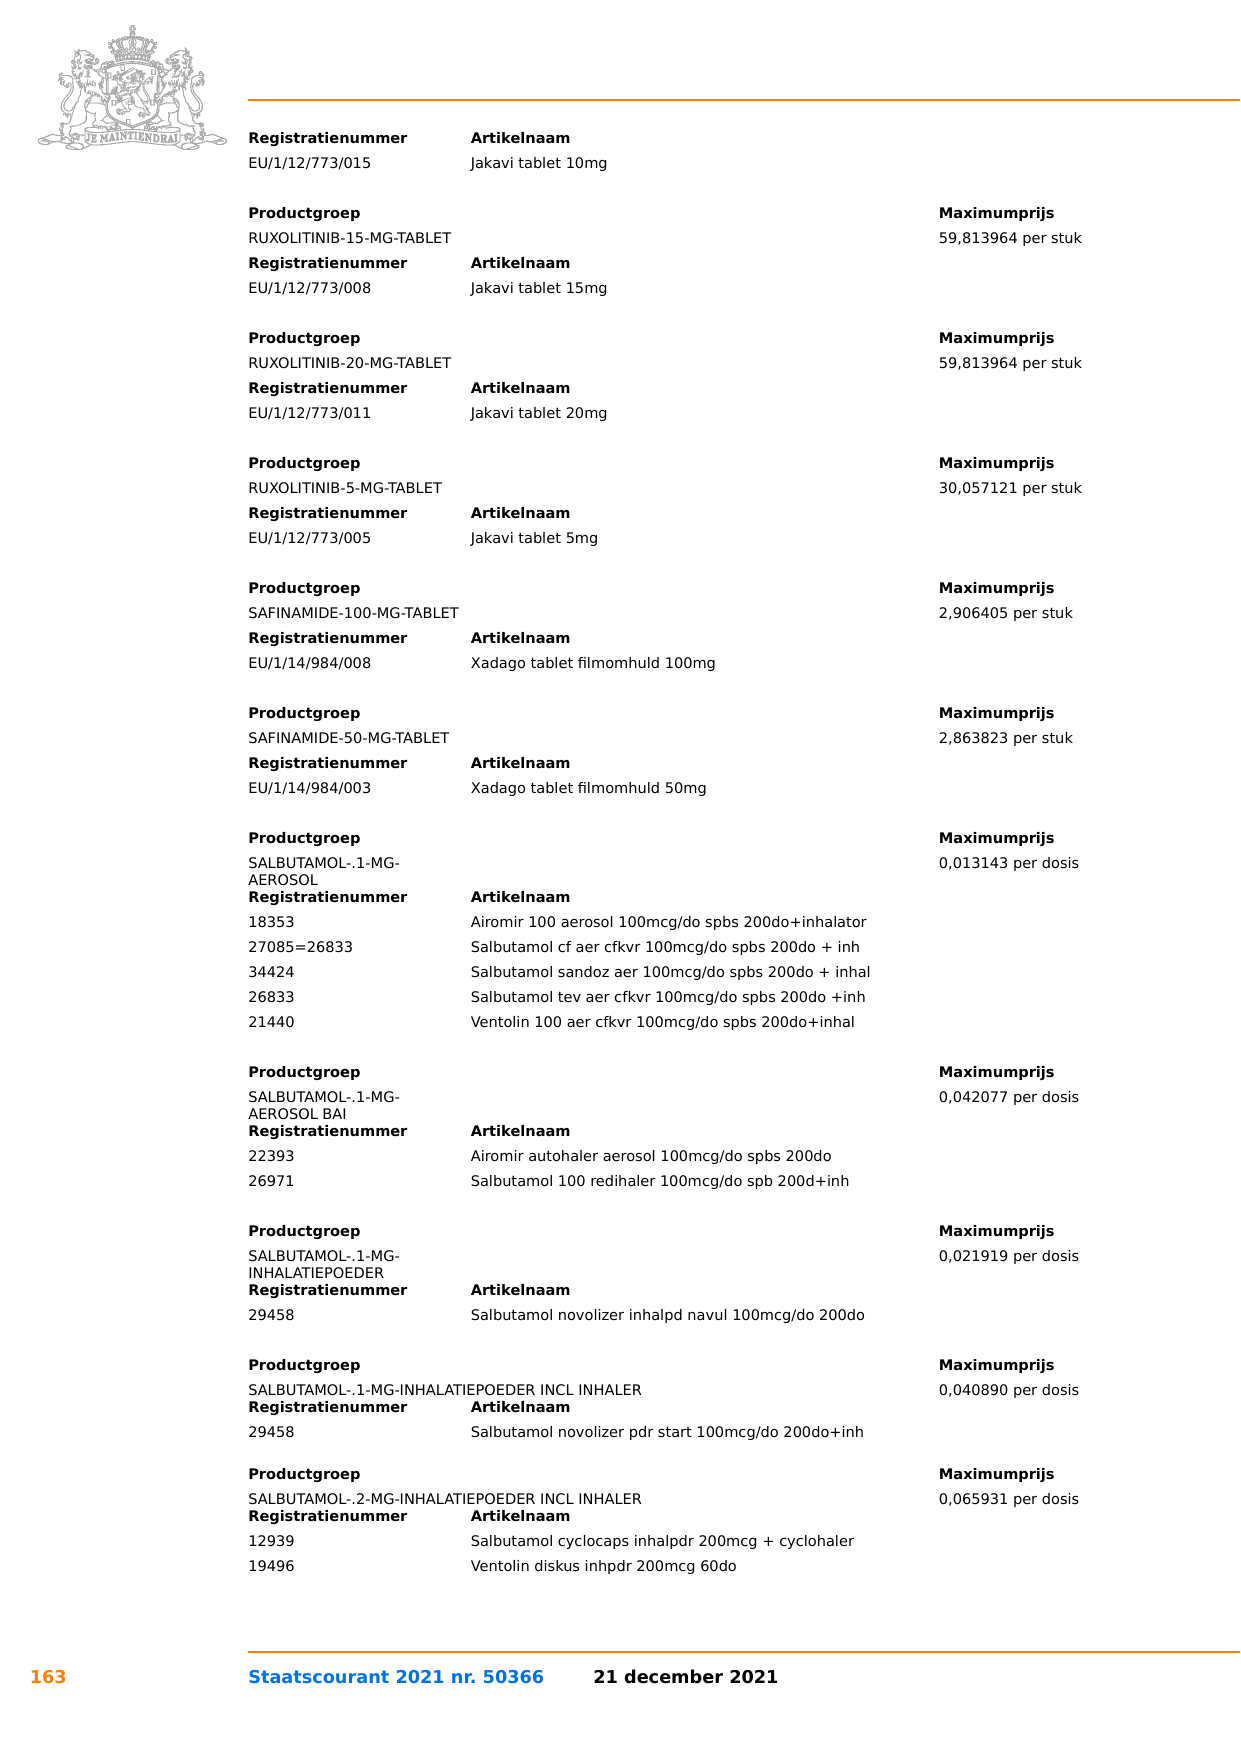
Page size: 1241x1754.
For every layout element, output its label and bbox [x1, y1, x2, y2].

picture [38, 25, 227, 150]
